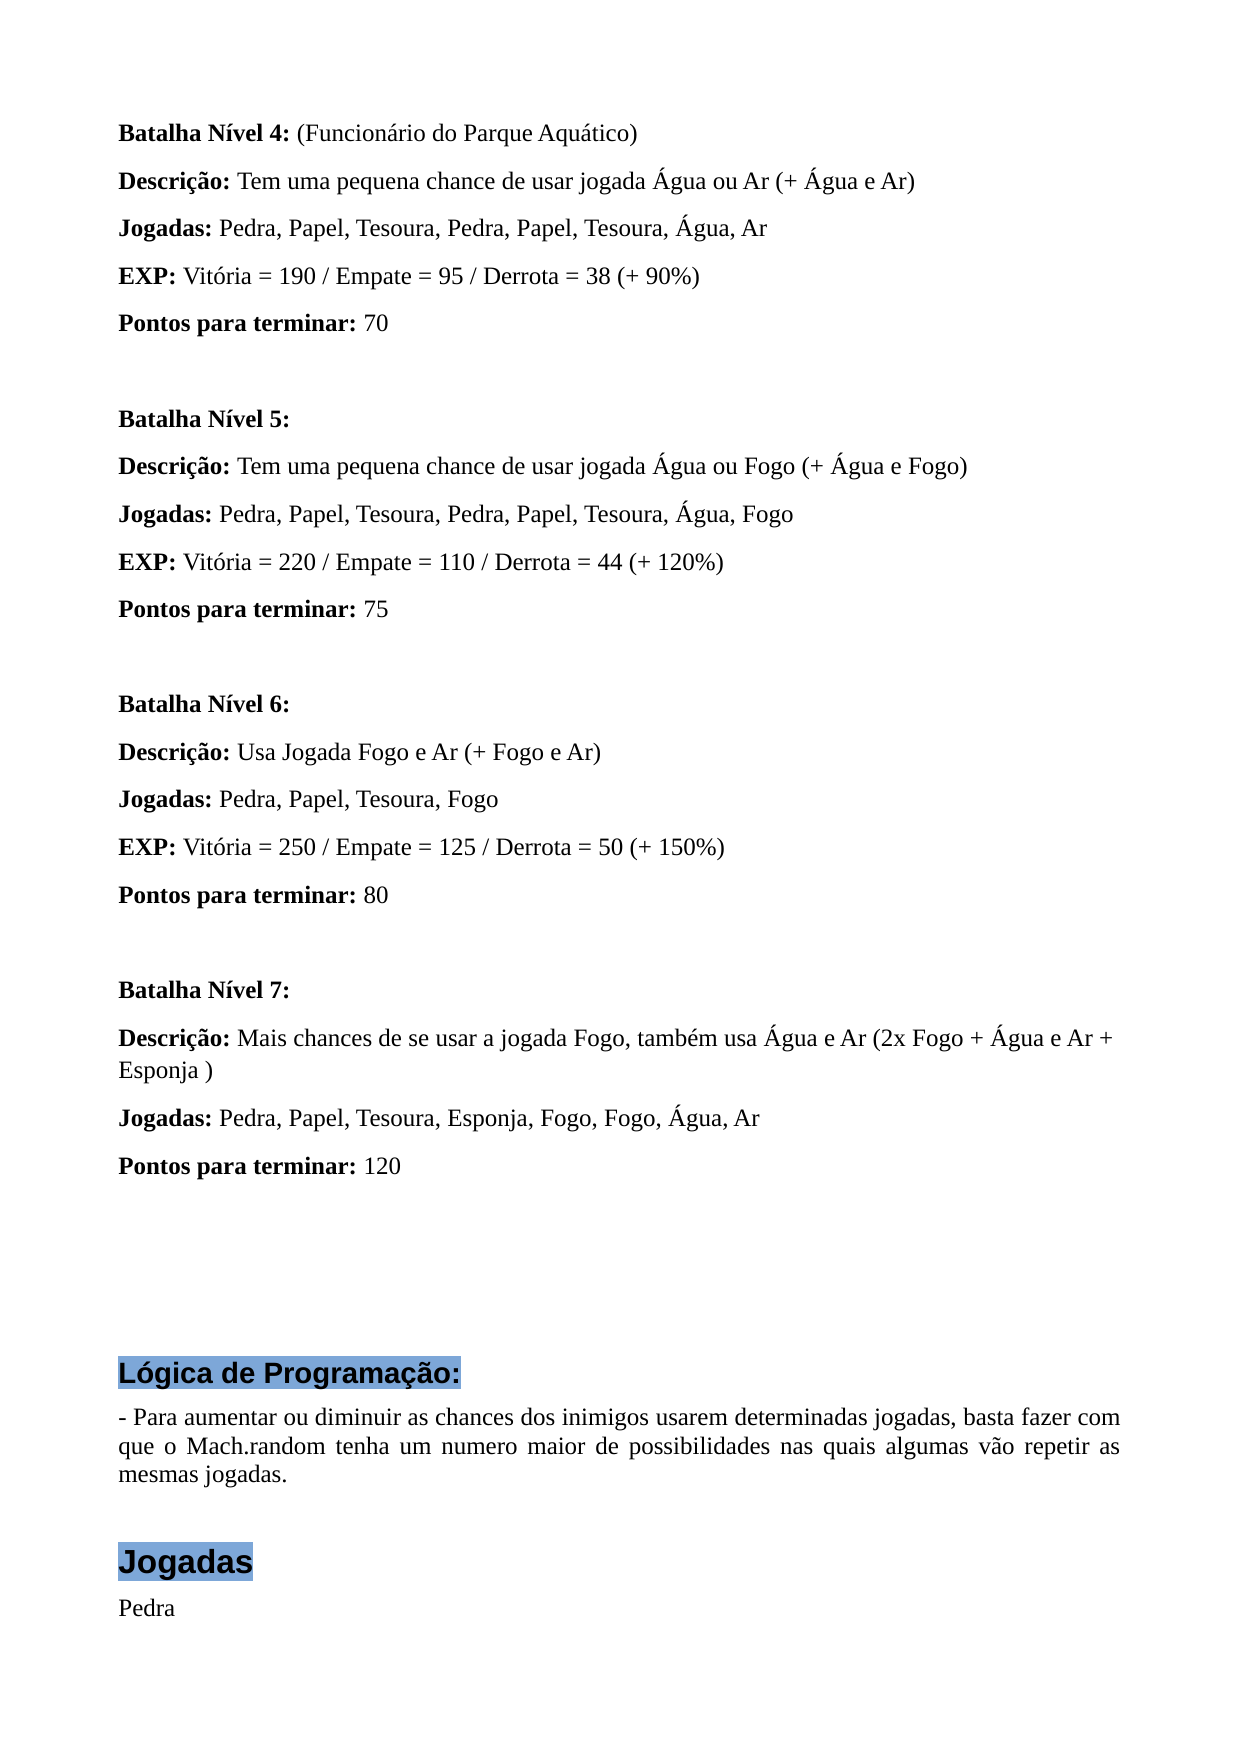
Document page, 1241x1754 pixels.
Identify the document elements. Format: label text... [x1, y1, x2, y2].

text Descrição: Tem uma pequena chance de usar jogada Água ou Fogo (+ Água e Fogo) [118, 451, 1122, 480]
text EXP: Vitória = 190 / Empate = 95 / Derrota = 38 (+ 90%) [118, 261, 1122, 290]
text EXP: Vitória = 250 / Empate = 125 / Derrota = 50 (+ 150%) [118, 832, 1122, 861]
text Jogadas: Pedra, Papel, Tesoura, Fogo [118, 784, 1122, 813]
text Batalha Nível 7: [118, 975, 1122, 1004]
text Descrição: Tem uma pequena chance de usar jogada Água ou Ar (+ Água e Ar) [118, 166, 1122, 194]
text Descrição: Usa Jogada Fogo e Ar (+ Fogo e Ar) [118, 737, 1122, 766]
text Jogadas: Pedra, Papel, Tesoura, Pedra, Papel, Tesoura, Água, Ar [118, 213, 1122, 242]
text - Para aumentar ou diminuir as chances dos inimigos usarem determinadas jogadas, basta fazer com que o Mach.random tenha um numero maior de possibilidades nas quais algumas vão repetir as mesmas jogadas. [118, 1402, 1122, 1488]
text Pedra [118, 1593, 1122, 1622]
title Jogadas [118, 1542, 1122, 1581]
text Pontos para terminar: 120 [118, 1151, 1122, 1179]
text Jogadas: Pedra, Papel, Tesoura, Esponja, Fogo, Fogo, Água, Ar [118, 1103, 1122, 1132]
text Pontos para terminar: 70 [118, 308, 1122, 337]
text Pontos para terminar: 75 [118, 594, 1122, 623]
text EXP: Vitória = 220 / Empate = 110 / Derrota = 44 (+ 120%) [118, 547, 1122, 575]
text Batalha Nível 4: (Funcionário do Parque Aquático) [118, 118, 1122, 147]
text Descrição: Mais chances de se usar a jogada Fogo, também usa Água e Ar (2x Fogo + Água e Ar + Esponja ) [118, 1023, 1122, 1084]
text Pontos para terminar: 80 [118, 880, 1122, 908]
text Jogadas: Pedra, Papel, Tesoura, Pedra, Papel, Tesoura, Água, Fogo [118, 499, 1122, 528]
subtitle Lógica de Programação: [118, 1356, 1122, 1389]
text Batalha Nível 6: [118, 689, 1122, 718]
text Batalha Nível 5: [118, 404, 1122, 432]
